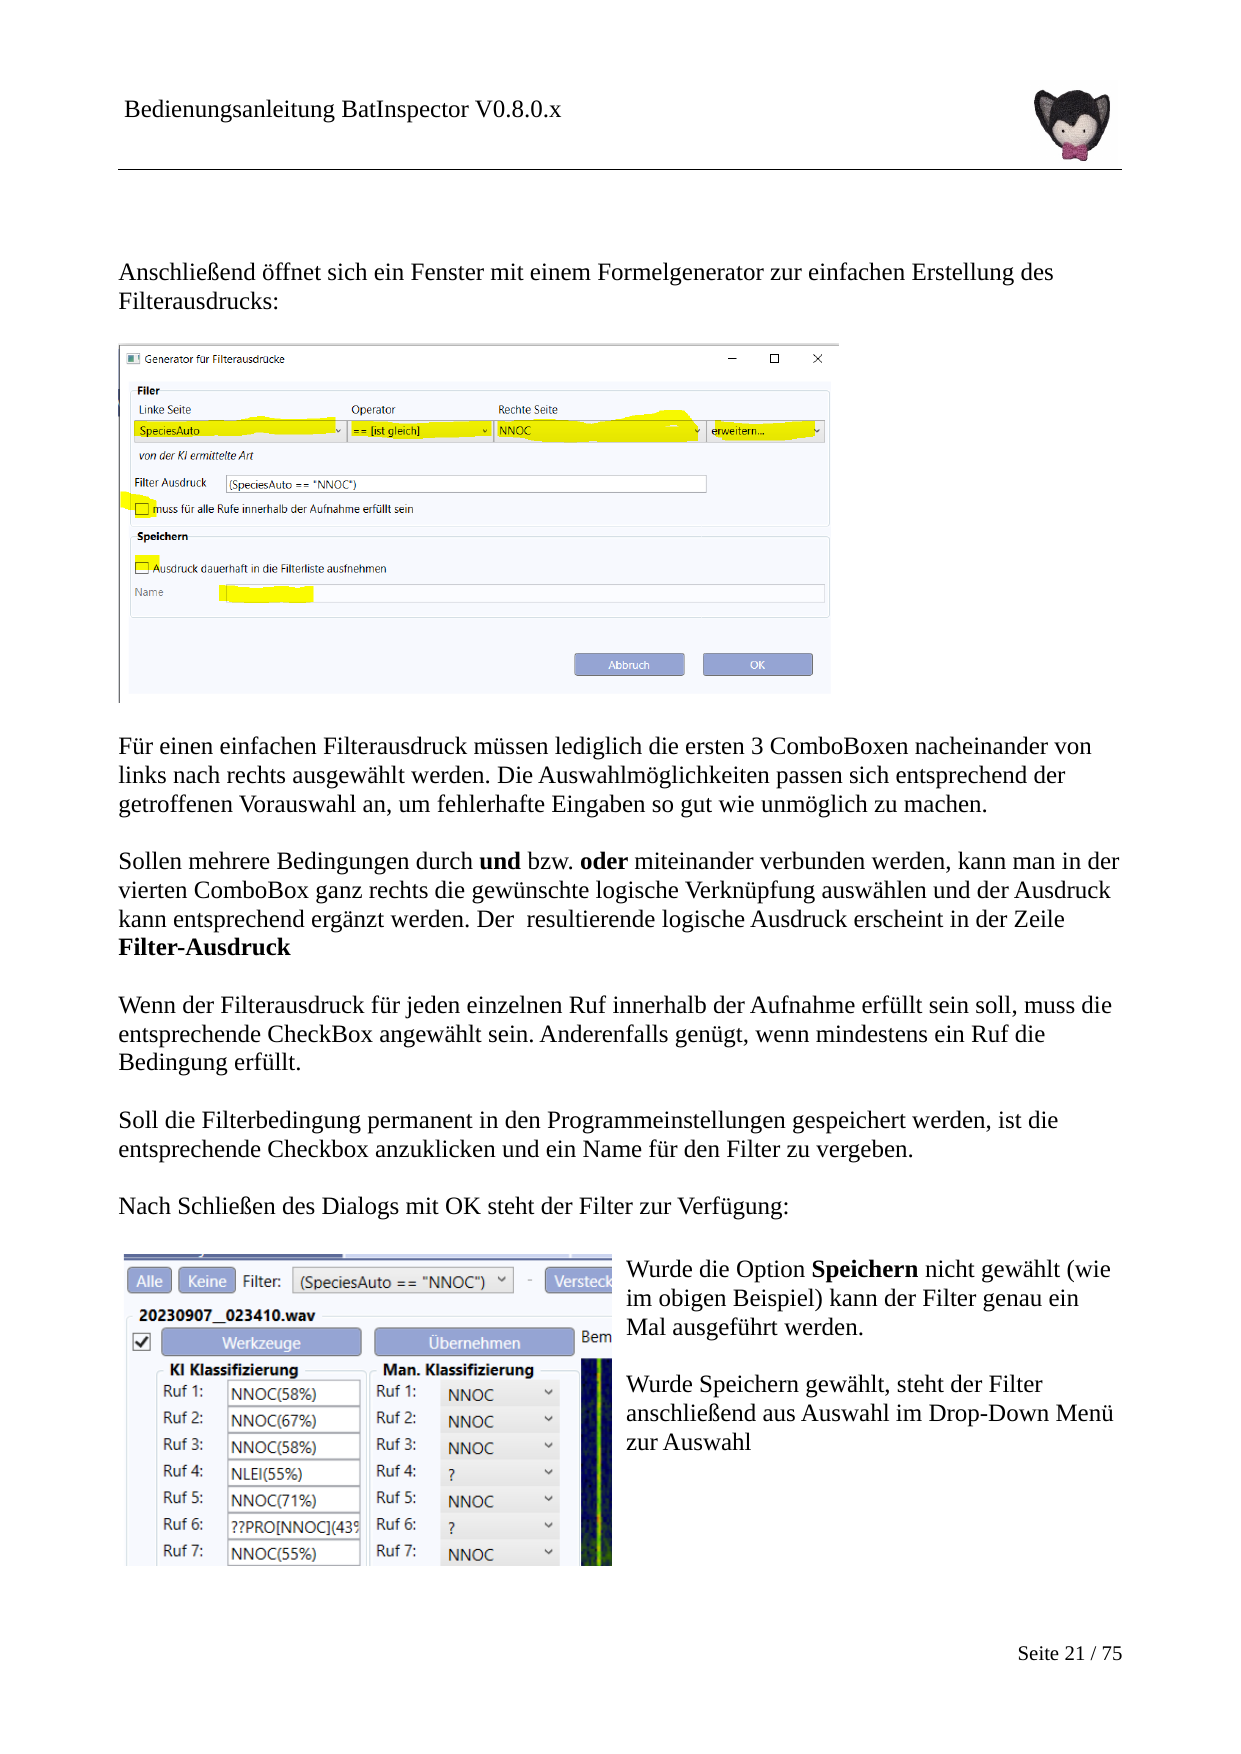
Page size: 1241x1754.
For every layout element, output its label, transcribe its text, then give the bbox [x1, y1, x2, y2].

text Anschließend öffnet sich ein Fenster mit einem Formelgenerator zur einfachen Erstellung des Filterausdrucks: [118, 257, 1122, 314]
table_header Wurde die Option Speichern nicht gewählt (wie im obigen Beispiel) kann der Filter genau ein Mal ausgeführt werden. Wurde Speichern gewählt, steht der Filter anschließend aus Auswahl im Drop-Down Menü zur Auswahl [620, 1249, 1122, 1572]
picture [1030, 80, 1119, 169]
text Wenn der Filterausdruck für jeden einzelnen Ruf innerhalb der Aufnahme erfüllt sein soll, muss die entsprechende CheckBox angewählt sein. Anderenfalls genügt, wenn mindestens ein Ruf die Bedingung erfüllt. [118, 990, 1122, 1076]
text Nach Schließen des Dialogs mit OK steht der Filter zur Verfügung: [118, 1191, 1122, 1220]
text Soll die Filterbedingung permanent in den Programmeinstellungen gespeichert werden, ist die entsprechende Checkbox anzuklicken und ein Name für den Filter zu vergeben. [118, 1105, 1122, 1162]
table_header [118, 1249, 620, 1572]
picture [123, 1254, 612, 1566]
text Sollen mehrere Bedingungen durch und bzw. oder miteinander verbunden werden, kann man in der vierten ComboBox ganz rechts die gewünschte logische Verknüpfung auswählen und der Ausdruck kann entsprechend ergänzt werden. Der resultierende logische Ausdruck erscheint in der Zeile Filter-Ausdruck [118, 846, 1122, 961]
picture [118, 343, 839, 703]
text Für einen einfachen Filterausdruck müssen lediglich die ersten 3 ComboBoxen nacheinander von links nach rechts ausgewählt werden. Die Auswahlmöglichkeiten passen sich entsprechend der getroffenen Vorauswahl an, um fehlerhafte Eingaben so gut wie unmöglich zu machen. [118, 731, 1122, 817]
